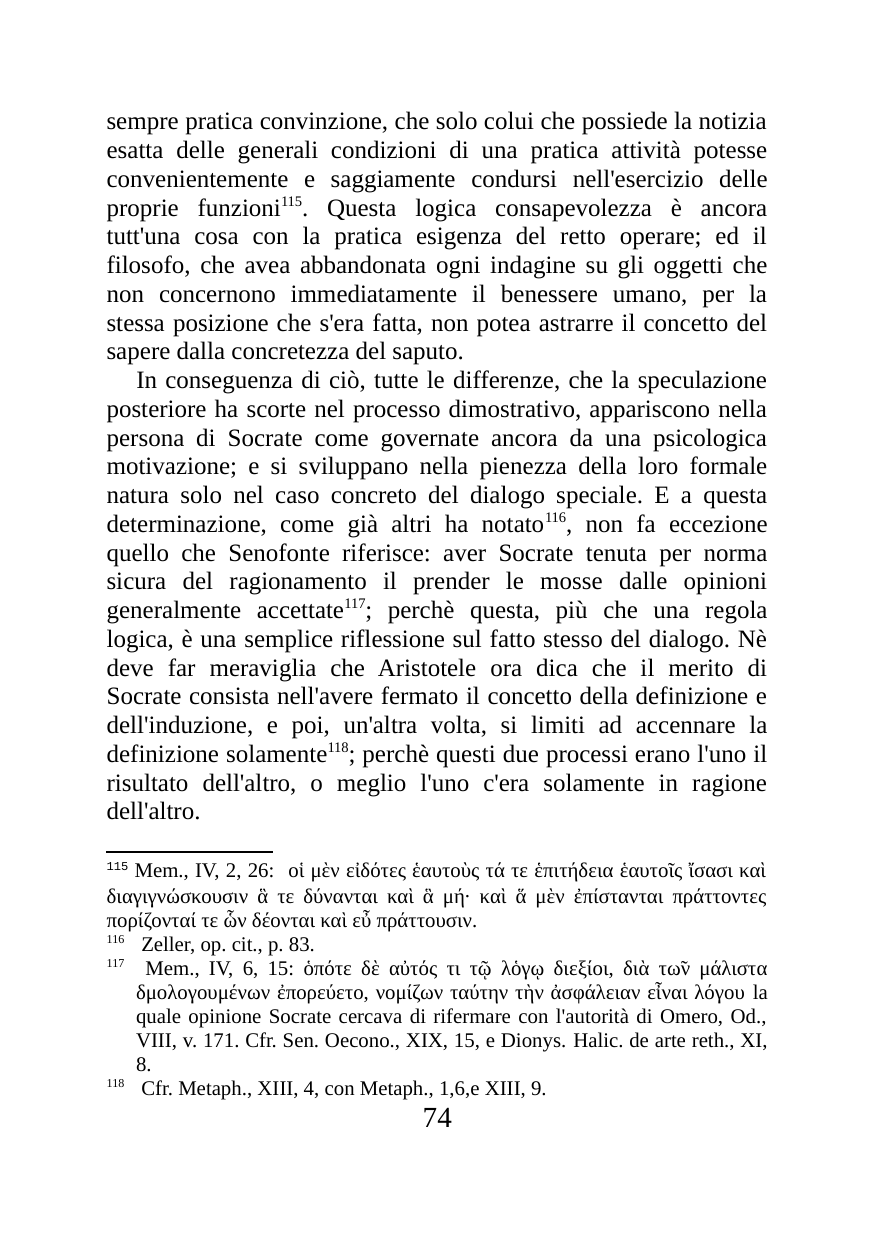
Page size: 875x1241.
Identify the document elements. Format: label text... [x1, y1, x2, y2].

text Mem., IV, 2, 26: οἱ μὲν εἰδότες ἑαυτοὺς τά τε ἑπιτήδεια ἑαυτοῖς ἴσασι καὶ διαγιγνώσκουσιν ἃ τε δύνανται καὶ ἃ μή· καὶ ἅ μὲν ἐπίστανται πράττοντες πορίζονταί τε ὧν δέονται καὶ εὖ πράττουσιν. [106, 858, 768, 932]
text Mem., IV, 6, 15: ὁπότε δὲ αὐτός τι τῷ λὁγῳ διεξίοι, διὰ τω̃ν μάλιστα δμολογουμένων ἐπορεύετο, νομίζων ταύτην τὴν ἀσφάλειαν εἶναι λόγου la quale opinione Socrate cercava di rifermare con l'autorità di Omero, Od., VIII, v. 171. Cfr. Sen. Oecono., XIX, 15, e Dionys. Halic. de arte reth., XI, 8. [106, 956, 768, 1076]
text sempre pratica convinzione, che solo colui che possiede la notizia esatta delle generali condizioni di una pratica attività potesse convenientemente e saggiamente condursi nell'esercizio delle proprie funzioni. Questa logica consapevolezza è ancora tutt'una cosa con la pratica esigenza del retto operare; ed il filosofo, che avea abbandonata ogni indagine su gli oggetti che non concernono immediatamente il benessere umano, per la stessa posizione che s'era fatta, non potea astrarre il concetto del sapere dalla concretezza del saputo. [106, 106, 768, 365]
text Cfr. Metaph., XIII, 4, con Metaph., 1,6,e XIII, 9. [106, 1076, 768, 1100]
text Zeller, op. cit., p. 83. [106, 932, 768, 956]
text In conseguenza di ciò, tutte le differenze, che la speculazione posteriore ha scorte nel processo dimostrativo, appariscono nella persona di Socrate come governate ancora da una psicologica motivazione; e si sviluppano nella pienezza della loro formale natura solo nel caso concreto del dialogo speciale. E a questa determinazione, come già altri ha notato, non fa eccezione quello che Senofonte riferisce: aver Socrate tenuta per norma sicura del ragionamento il prender le mosse dalle opinioni generalmente accettate; perchè questa, più che una regola logica, è una semplice riflessione sul fatto stesso del dialogo. Nè deve far meraviglia che Aristotele ora dica che il merito di Socrate consista nell'avere fermato il concetto della definizione e dell'induzione, e poi, un'altra volta, si limiti ad accennare la definizione solamente; perchè questi due processi erano l'uno il risultato dell'altro, o meglio l'uno c'era solamente in ragione dell'altro. [106, 365, 768, 825]
